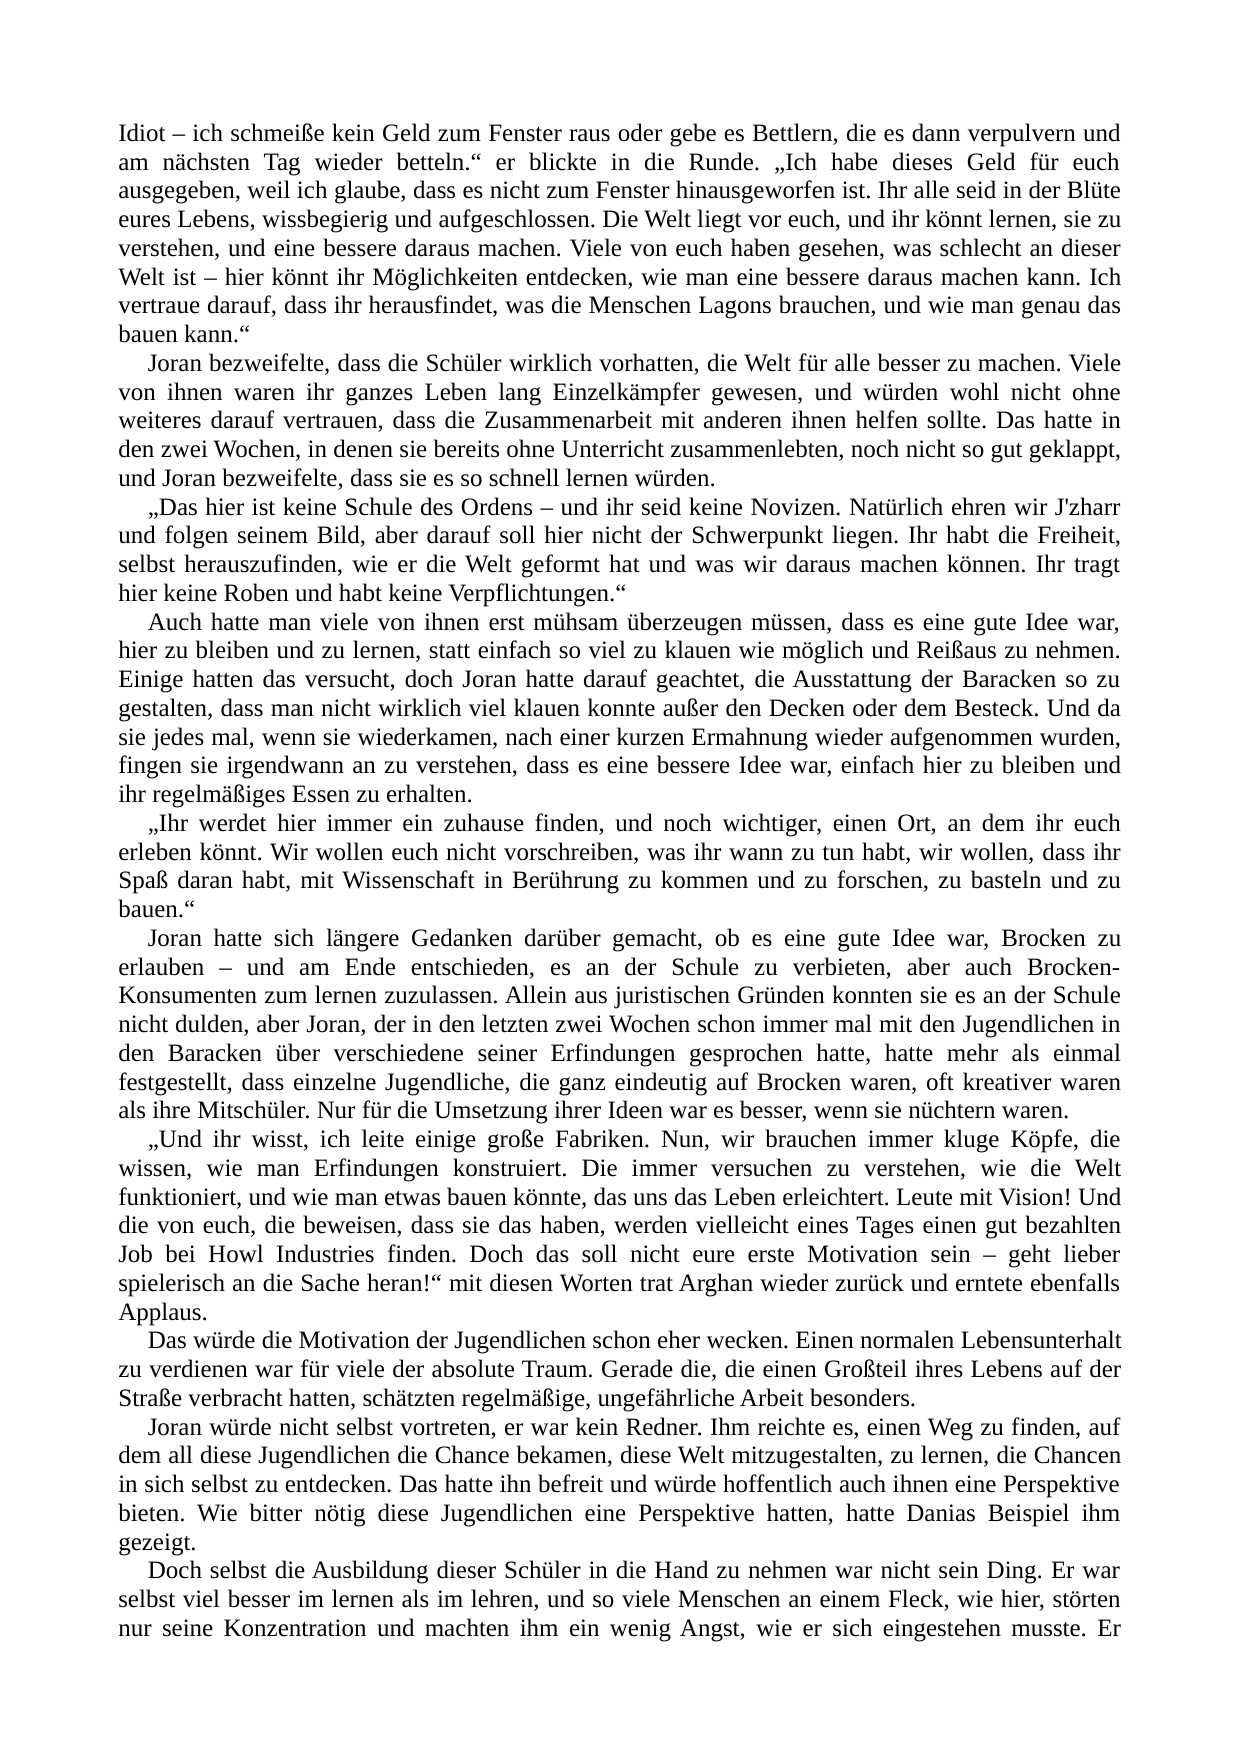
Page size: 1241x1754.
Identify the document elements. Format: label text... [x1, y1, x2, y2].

text „Und ihr wisst, ich leite einige große Fabriken. Nun, wir brauchen immer kluge Köpfe, die wissen, wie man Erfindungen konstruiert. Die immer versuchen zu verstehen, wie die Welt funktioniert, und wie man etwas bauen könnte, das uns das Leben erleichtert. Leute mit Vision! Und die von euch, die beweisen, dass sie das haben, werden vielleicht eines Tages einen gut bezahlten Job bei Howl Industries finden. Doch das soll nicht eure erste Motivation sein – geht lieber spielerisch an die Sache heran!“ mit diesen Worten trat Arghan wieder zurück und erntete ebenfalls Applaus. [118, 1124, 1122, 1326]
text „Ihr werdet hier immer ein zuhause finden, und noch wichtiger, einen Ort, an dem ihr euch erleben könnt. Wir wollen euch nicht vorschreiben, was ihr wann zu tun habt, wir wollen, dass ihr Spaß daran habt, mit Wissenschaft in Berührung zu kommen und zu forschen, zu basteln und zu bauen.“ [118, 808, 1122, 923]
text Joran hatte sich längere Gedanken darüber gemacht, ob es eine gute Idee war, Brocken zu erlauben – und am Ende entschieden, es an der Schule zu verbieten, aber auch Brocken-Konsumenten zum lernen zuzulassen. Allein aus juristischen Gründen konnten sie es an der Schule nicht dulden, aber Joran, der in den letzten zwei Wochen schon immer mal mit den Jugendlichen in den Baracken über verschiedene seiner Erfindungen gesprochen hatte, hatte mehr als einmal festgestellt, dass einzelne Jugendliche, die ganz eindeutig auf Brocken waren, oft kreativer waren als ihre Mitschüler. Nur für die Umsetzung ihrer Ideen war es besser, wenn sie nüchtern waren. [118, 923, 1122, 1124]
text Doch selbst die Ausbildung dieser Schüler in die Hand zu nehmen war nicht sein Ding. Er war selbst viel besser im lernen als im lehren, und so viele Menschen an einem Fleck, wie hier, störten nur seine Konzentration und machten ihm ein wenig Angst, wie er sich eingestehen musste. Er [118, 1556, 1122, 1642]
text Auch hatte man viele von ihnen erst mühsam überzeugen müssen, dass es eine gute Idee war, hier zu bleiben und zu lernen, statt einfach so viel zu klauen wie möglich und Reißaus zu nehmen. Einige hatten das versucht, doch Joran hatte darauf geachtet, die Ausstattung der Baracken so zu gestalten, dass man nicht wirklich viel klauen konnte außer den Decken oder dem Besteck. Und da sie jedes mal, wenn sie wiederkamen, nach einer kurzen Ermahnung wieder aufgenommen wurden, fingen sie irgendwann an zu verstehen, dass es eine bessere Idee war, einfach hier zu bleiben und ihr regelmäßiges Essen zu erhalten. [118, 607, 1122, 808]
text Joran bezweifelte, dass die Schüler wirklich vorhatten, die Welt für alle besser zu machen. Viele von ihnen waren ihr ganzes Leben lang Einzelkämpfer gewesen, und würden wohl nicht ohne weiteres darauf vertrauen, dass die Zusammenarbeit mit anderen ihnen helfen sollte. Das hatte in den zwei Wochen, in denen sie bereits ohne Unterricht zusammenlebten, noch nicht so gut geklappt, und Joran bezweifelte, dass sie es so schnell lernen würden. [118, 348, 1122, 492]
text Das würde die Motivation der Jugendlichen schon eher wecken. Einen normalen Lebensunterhalt zu verdienen war für viele der absolute Traum. Gerade die, die einen Großteil ihres Lebens auf der Straße verbracht hatten, schätzten regelmäßige, ungefährliche Arbeit besonders. [118, 1326, 1122, 1412]
text „Das hier ist keine Schule des Ordens – und ihr seid keine Novizen. Natürlich ehren wir J'zharr und folgen seinem Bild, aber darauf soll hier nicht der Schwerpunkt liegen. Ihr habt die Freiheit, selbst herauszufinden, wie er die Welt geformt hat und was wir daraus machen können. Ihr tragt hier keine Roben und habt keine Verpflichtungen.“ [118, 492, 1122, 607]
text Idiot – ich schmeiße kein Geld zum Fenster raus oder gebe es Bettlern, die es dann verpulvern und am nächsten Tag wieder betteln.“ er blickte in die Runde. „Ich habe dieses Geld für euch ausgegeben, weil ich glaube, dass es nicht zum Fenster hinausgeworfen ist. Ihr alle seid in der Blüte eures Lebens, wissbegierig und aufgeschlossen. Die Welt liegt vor euch, und ihr könnt lernen, sie zu verstehen, und eine bessere daraus machen. Viele von euch haben gesehen, was schlecht an dieser Welt ist – hier könnt ihr Möglichkeiten entdecken, wie man eine bessere daraus machen kann. Ich vertraue darauf, dass ihr herausfindet, was die Menschen Lagons brauchen, und wie man genau das bauen kann.“ [118, 118, 1122, 348]
text Joran würde nicht selbst vortreten, er war kein Redner. Ihm reichte es, einen Weg zu finden, auf dem all diese Jugendlichen die Chance bekamen, diese Welt mitzugestalten, zu lernen, die Chancen in sich selbst zu entdecken. Das hatte ihn befreit und würde hoffentlich auch ihnen eine Perspektive bieten. Wie bitter nötig diese Jugendlichen eine Perspektive hatten, hatte Danias Beispiel ihm gezeigt. [118, 1412, 1122, 1556]
